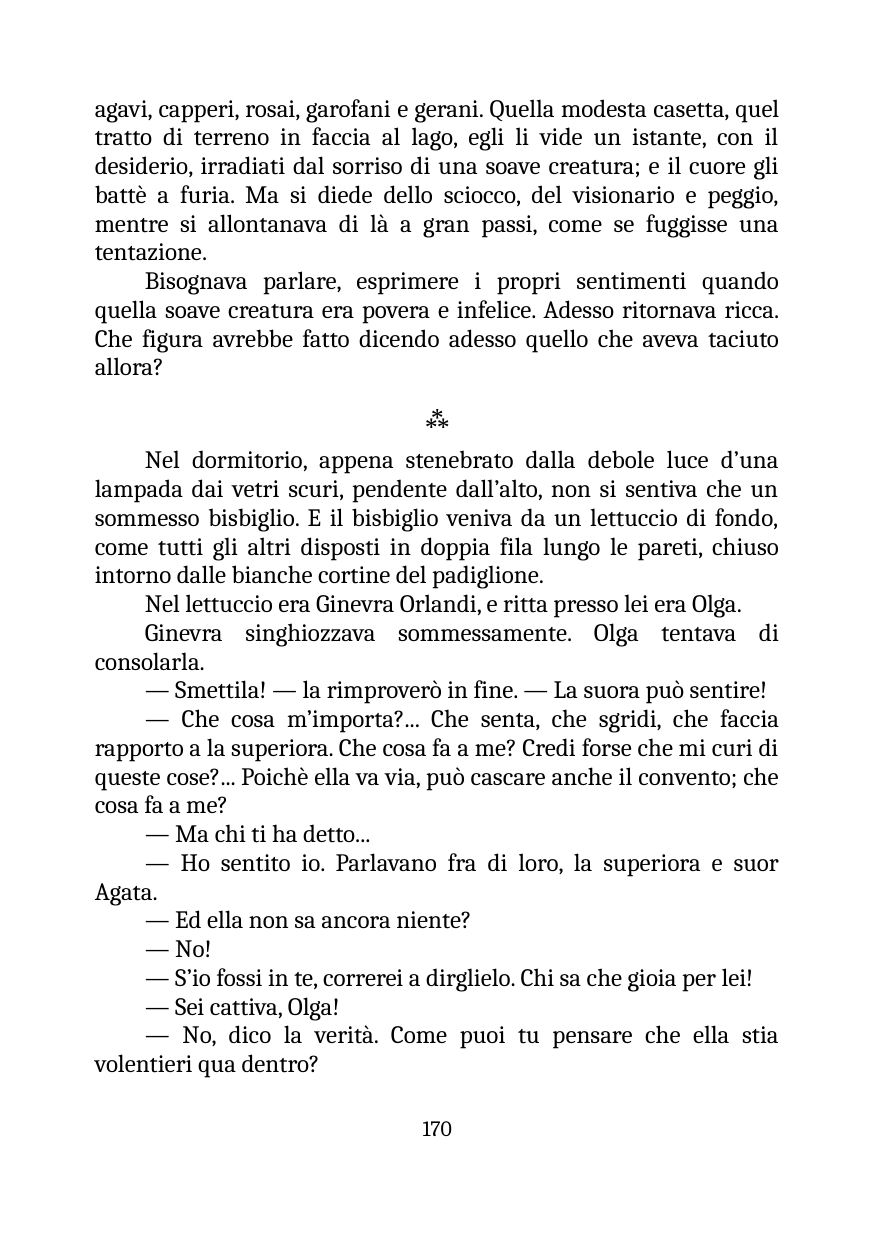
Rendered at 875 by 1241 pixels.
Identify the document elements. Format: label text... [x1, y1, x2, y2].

text Nel dormitorio, appena stenebrato dalla debole luce d’una lampada dai vetri scuri, pendente dall’alto, non si sentiva che un sommesso bisbiglio. E il bisbiglio veniva da un lettuccio di fondo, come tutti gli altri disposti in doppia fila lungo le pareti, chiuso intorno dalle bianche cortine del padiglione. [94, 446, 779, 590]
text Ginevra singhiozzava sommessamente. Olga tentava di consolarla. [94, 619, 779, 676]
text — Ho sentito io. Parlavano fra di loro, la superiora e suor Agata. [94, 849, 779, 906]
text — Che cosa m’importa?... Che senta, che sgridi, che faccia rapporto a la superiora. Che cosa fa a me? Credi forse che mi curi di queste cose?... Poichè ella va via, può cascare anche il convento; che cosa fa a me? [94, 705, 779, 820]
text agavi, capperi, rosai, garofani e gerani. Quella modesta casetta, quel tratto di terreno in faccia al lago, egli li vide un istante, con il desiderio, irradiati dal sorriso di una soave creatura; e il cuore gli battè a furia. Ma si diede dello sciocco, del visionario e peggio, mentre si allontanava di là a gran passi, come se fuggisse una tentazione. [94, 94, 779, 267]
text — No! [94, 935, 779, 964]
text — No, dico la verità. Come puoi tu pensare che ella stia volentieri qua dentro? [94, 1021, 779, 1079]
text — Sei cattiva, Olga! [94, 992, 779, 1021]
text — Smettila! — la rimproverò in fine. — La suora può sentire! [94, 676, 779, 705]
text Bisognava parlare, esprimere i propri sentimenti quando quella soave creatura era povera e infelice. Adesso ritornava ricca. Che figura avrebbe fatto dicendo adesso quello che aveva taciuto allora? [94, 267, 779, 382]
text — S’io fossi in te, correrei a dirglielo. Chi sa che gioia per lei! [94, 964, 779, 992]
text Nel lettuccio era Ginevra Orlandi, e ritta presso lei era Olga. [94, 590, 779, 619]
text — Ed ella non sa ancora niente? [94, 906, 779, 935]
text — Ma chi ti ha detto... [94, 820, 779, 849]
text ⁂ [94, 406, 779, 434]
